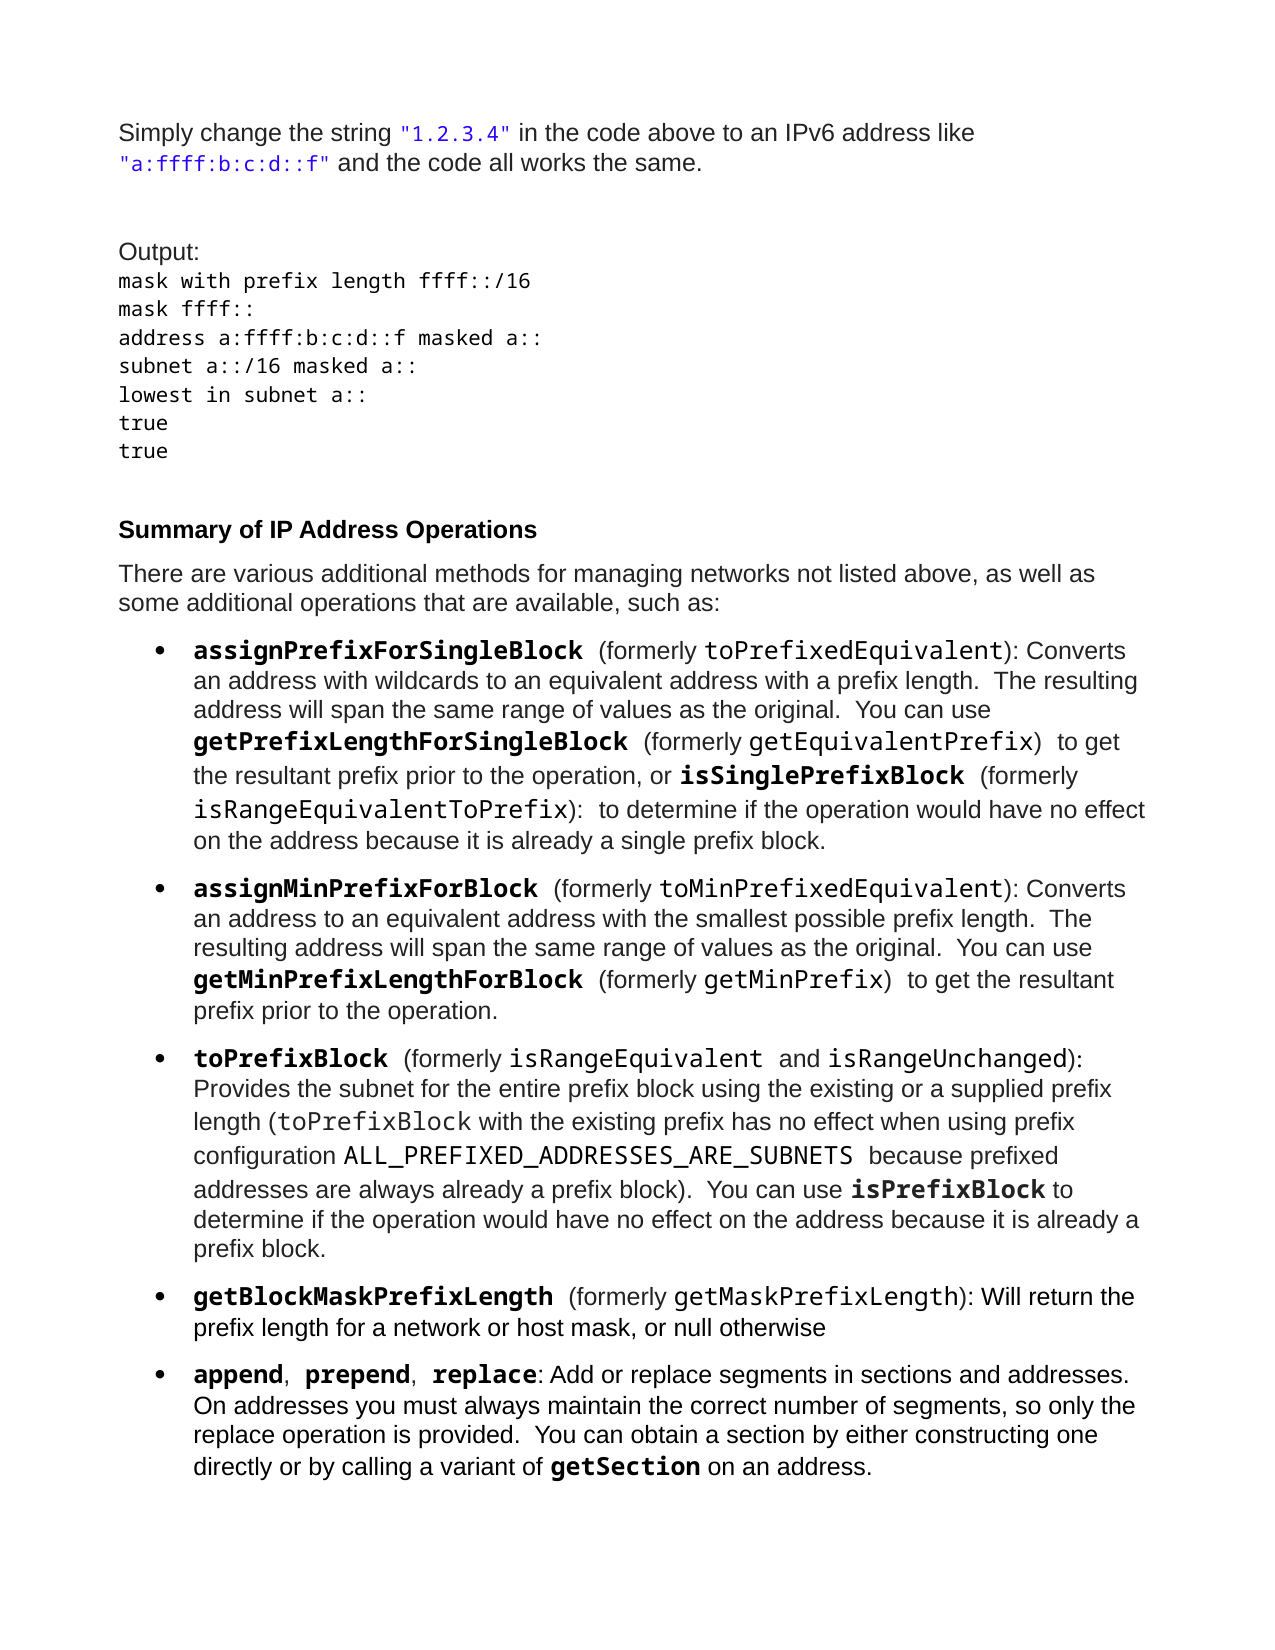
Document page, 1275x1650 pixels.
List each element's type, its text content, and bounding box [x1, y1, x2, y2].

text There are various additional methods for managing networks not listed above, as well as some additional operations that are available, such as: [118, 559, 1157, 617]
text Output: mask with prefix length ffff::/16 mask ffff:: address a:ffff:b:c:d::f masked a:: subnet a::/16 masked a:: lowest in subnet a:: true true [118, 237, 1157, 465]
list assignMinPrefixForBlock (formerly toMinPrefixedEquivalent): Converts an address to an equivalent address with the smallest possible prefix length. The resulting address will span the same range of values as the original. You can use getMinPrefixLengthForBlock (formerly getMinPrefix) to get the resultant prefix prior to the operation. [156, 870, 1157, 1025]
list append, prepend, replace: Add or replace segments in sections and addresses. On addresses you must always maintain the correct number of segments, so only the replace operation is provided. You can obtain a section by either constructing one directly or by calling a variant of getSection on an address. [156, 1357, 1157, 1483]
text Simply change the string "1.2.3.4" in the code above to an IPv6 address like "a:ffff:b:c:d::f" and the code all works the same. [118, 118, 1157, 177]
text Summary of IP Address Operations [118, 515, 1157, 543]
list assignPrefixForSingleBlock (formerly toPrefixedEquivalent): Converts an address with wildcards to an equivalent address with a prefix length. The resulting address will span the same range of values as the original. You can use getPrefixLengthForSingleBlock (formerly getEquivalentPrefix) to get the resultant prefix prior to the operation, or isSinglePrefixBlock (formerly isRangeEquivalentToPrefix): to determine if the operation would have no effect on the address because it is already a single prefix block. [156, 632, 1157, 855]
list toPrefixBlock (formerly isRangeEquivalent and isRangeUnchanged): Provides the subnet for the entire prefix block using the existing or a supplied prefix length (toPrefixBlock with the existing prefix has no effect when using prefix configuration ALL_PREFIXED_ADDRESSES_ARE_SUBNETS because prefixed addresses are always already a prefix block). You can use isPrefixBlock to determine if the operation would have no effect on the address because it is already a prefix block. [156, 1040, 1157, 1263]
list getBlockMaskPrefixLength (formerly getMaskPrefixLength): Will return the prefix length for a network or host mask, or null otherwise [156, 1278, 1157, 1341]
